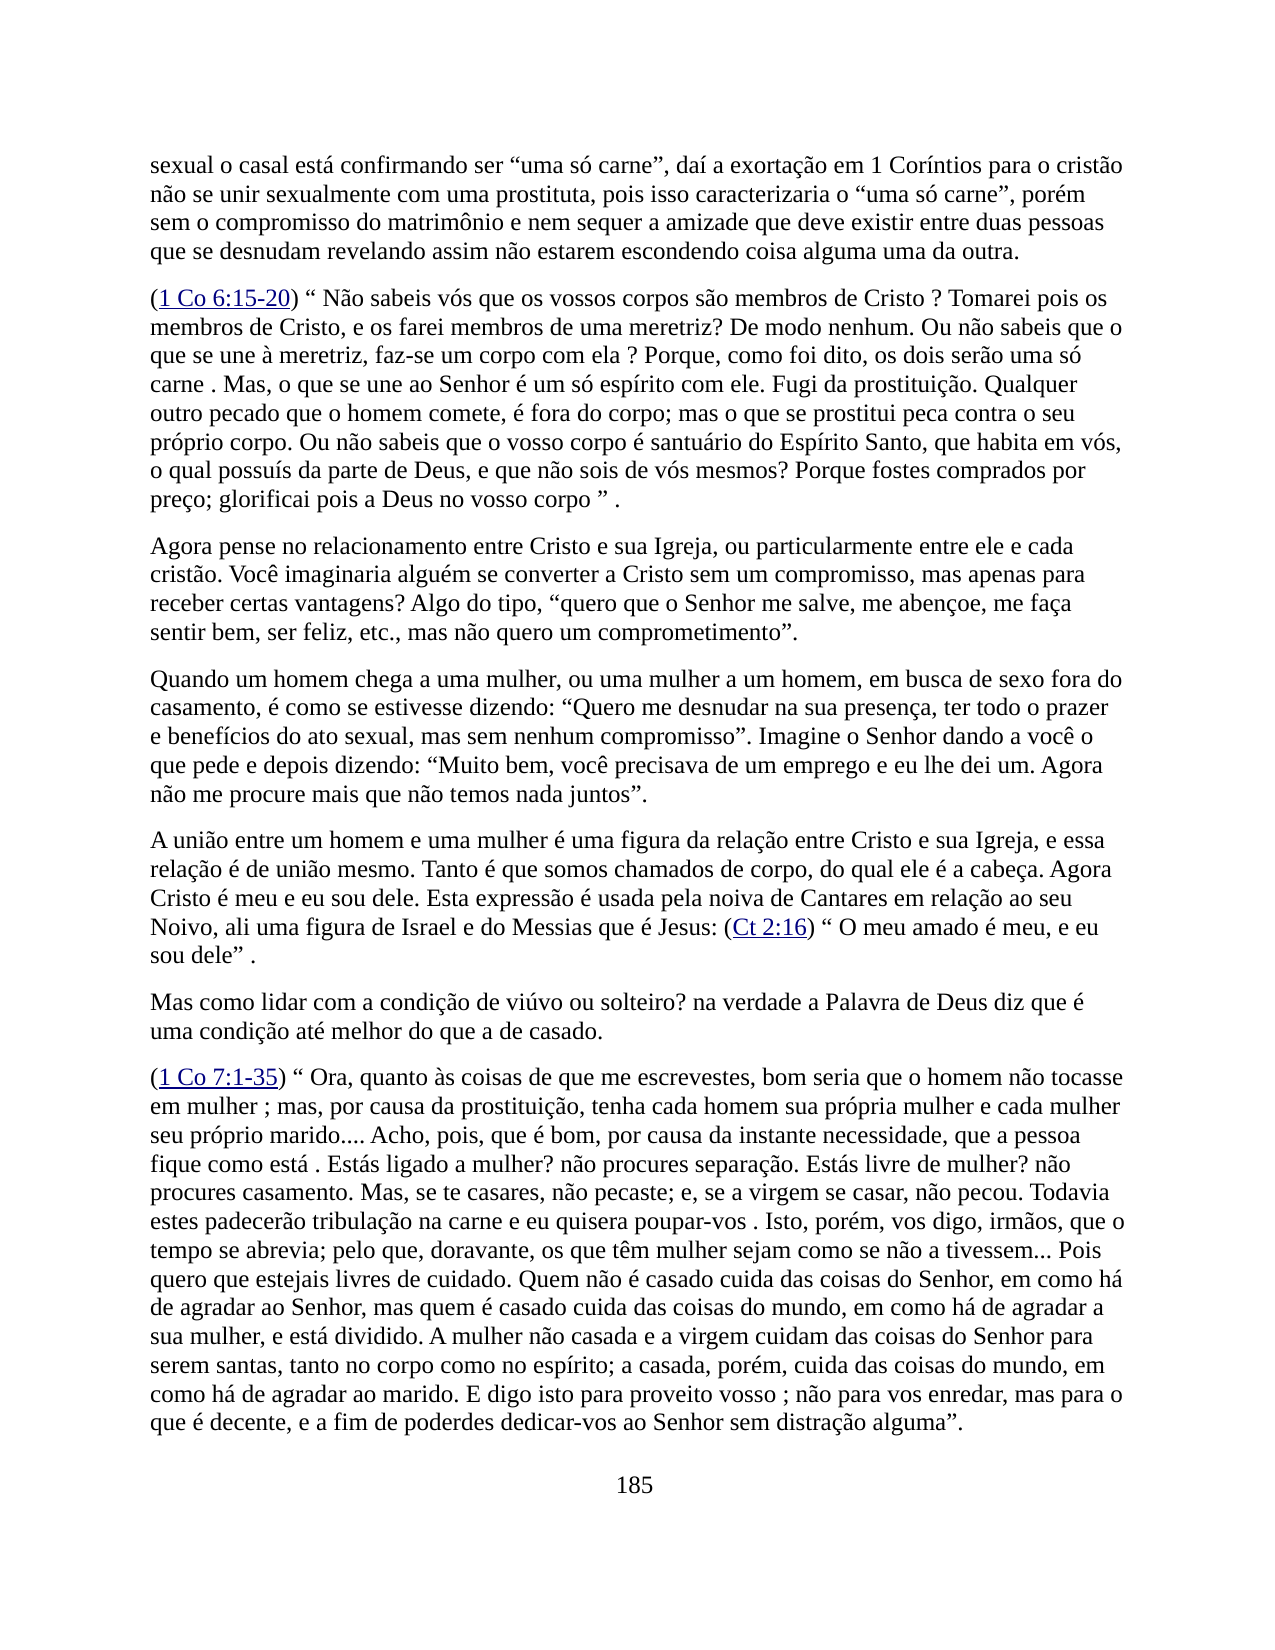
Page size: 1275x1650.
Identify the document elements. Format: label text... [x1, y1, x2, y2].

text sexual o casal está confirmando ser “uma só carne”, daí a exortação em 1 Coríntios para o cristão não se unir sexualmente com uma prostituta, pois isso caracterizaria o “uma só carne”, porém sem o compromisso do matrimônio e nem sequer a amizade que deve existir entre duas pessoas que se desnudam revelando assim não estarem escondendo coisa alguma uma da outra. [150, 150, 1125, 265]
text (1 Co 6:15-20) “ Não sabeis vós que os vossos corpos são membros de Cristo ? Tomarei pois os membros de Cristo, e os farei membros de uma meretriz? De modo nenhum. Ou não sabeis que o que se une à meretriz, faz-se um corpo com ela ? Porque, como foi dito, os dois serão uma só carne . Mas, o que se une ao Senhor é um só espírito com ele. Fugi da prostituição. Qualquer outro pecado que o homem comete, é fora do corpo; mas o que se prostitui peca contra o seu próprio corpo. Ou não sabeis que o vosso corpo é santuário do Espírito Santo, que habita em vós, o qual possuís da parte de Deus, e que não sois de vós mesmos? Porque fostes comprados por preço; glorificai pois a Deus no vosso corpo ” . [150, 283, 1125, 513]
text Quando um homem chega a uma mulher, ou uma mulher a um homem, em busca de sexo fora do casamento, é como se estivesse dizendo: “Quero me desnudar na sua presença, ter todo o prazer e benefícios do ato sexual, mas sem nenhum compromisso”. Imagine o Senhor dando a você o que pede e depois dizendo: “Muito bem, você precisava de um emprego e eu lhe dei um. Agora não me procure mais que não temos nada juntos”. [150, 664, 1125, 807]
text (1 Co 7:1-35) “ Ora, quanto às coisas de que me escrevestes, bom seria que o homem não tocasse em mulher ; mas, por causa da prostituição, tenha cada homem sua própria mulher e cada mulher seu próprio marido.... Acho, pois, que é bom, por causa da instante necessidade, que a pessoa fique como está . Estás ligado a mulher? não procures separação. Estás livre de mulher? não procures casamento. Mas, se te casares, não pecaste; e, se a virgem se casar, não pecou. Todavia estes padecerão tribulação na carne e eu quisera poupar-vos . Isto, porém, vos digo, irmãos, que o tempo se abrevia; pelo que, doravante, os que têm mulher sejam como se não a tivessem... Pois quero que estejais livres de cuidado. Quem não é casado cuida das coisas do Senhor, em como há de agradar ao Senhor, mas quem é casado cuida das coisas do mundo, em como há de agradar a sua mulher, e está dividido. A mulher não casada e a virgem cuidam das coisas do Senhor para serem santas, tanto no corpo como no espírito; a casada, porém, cuida das coisas do mundo, em como há de agradar ao marido. E digo isto para proveito vosso ; não para vos enredar, mas para o que é decente, e a fim de poderdes dedicar-vos ao Senhor sem distração alguma”. [150, 1062, 1125, 1436]
text Agora pense no relacionamento entre Cristo e sua Igreja, ou particularmente entre ele e cada cristão. Você imaginaria alguém se converter a Cristo sem um compromisso, mas apenas para receber certas vantagens? Algo do tipo, “quero que o Senhor me salve, me abençoe, me faça sentir bem, ser feliz, etc., mas não quero um comprometimento”. [150, 531, 1125, 646]
text Mas como lidar com a condição de viúvo ou solteiro? na verdade a Palavra de Deus diz que é uma condição até melhor do que a de casado. [150, 987, 1125, 1044]
text A união entre um homem e uma mulher é uma figura da relação entre Cristo e sua Igreja, e essa relação é de união mesmo. Tanto é que somos chamados de corpo, do qual ele é a cabeça. Agora Cristo é meu e eu sou dele. Esta expressão é usada pela noiva de Cantares em relação ao seu Noivo, ali uma figura de Israel e do Messias que é Jesus: (Ct 2:16) “ O meu amado é meu, e eu sou dele” . [150, 825, 1125, 969]
